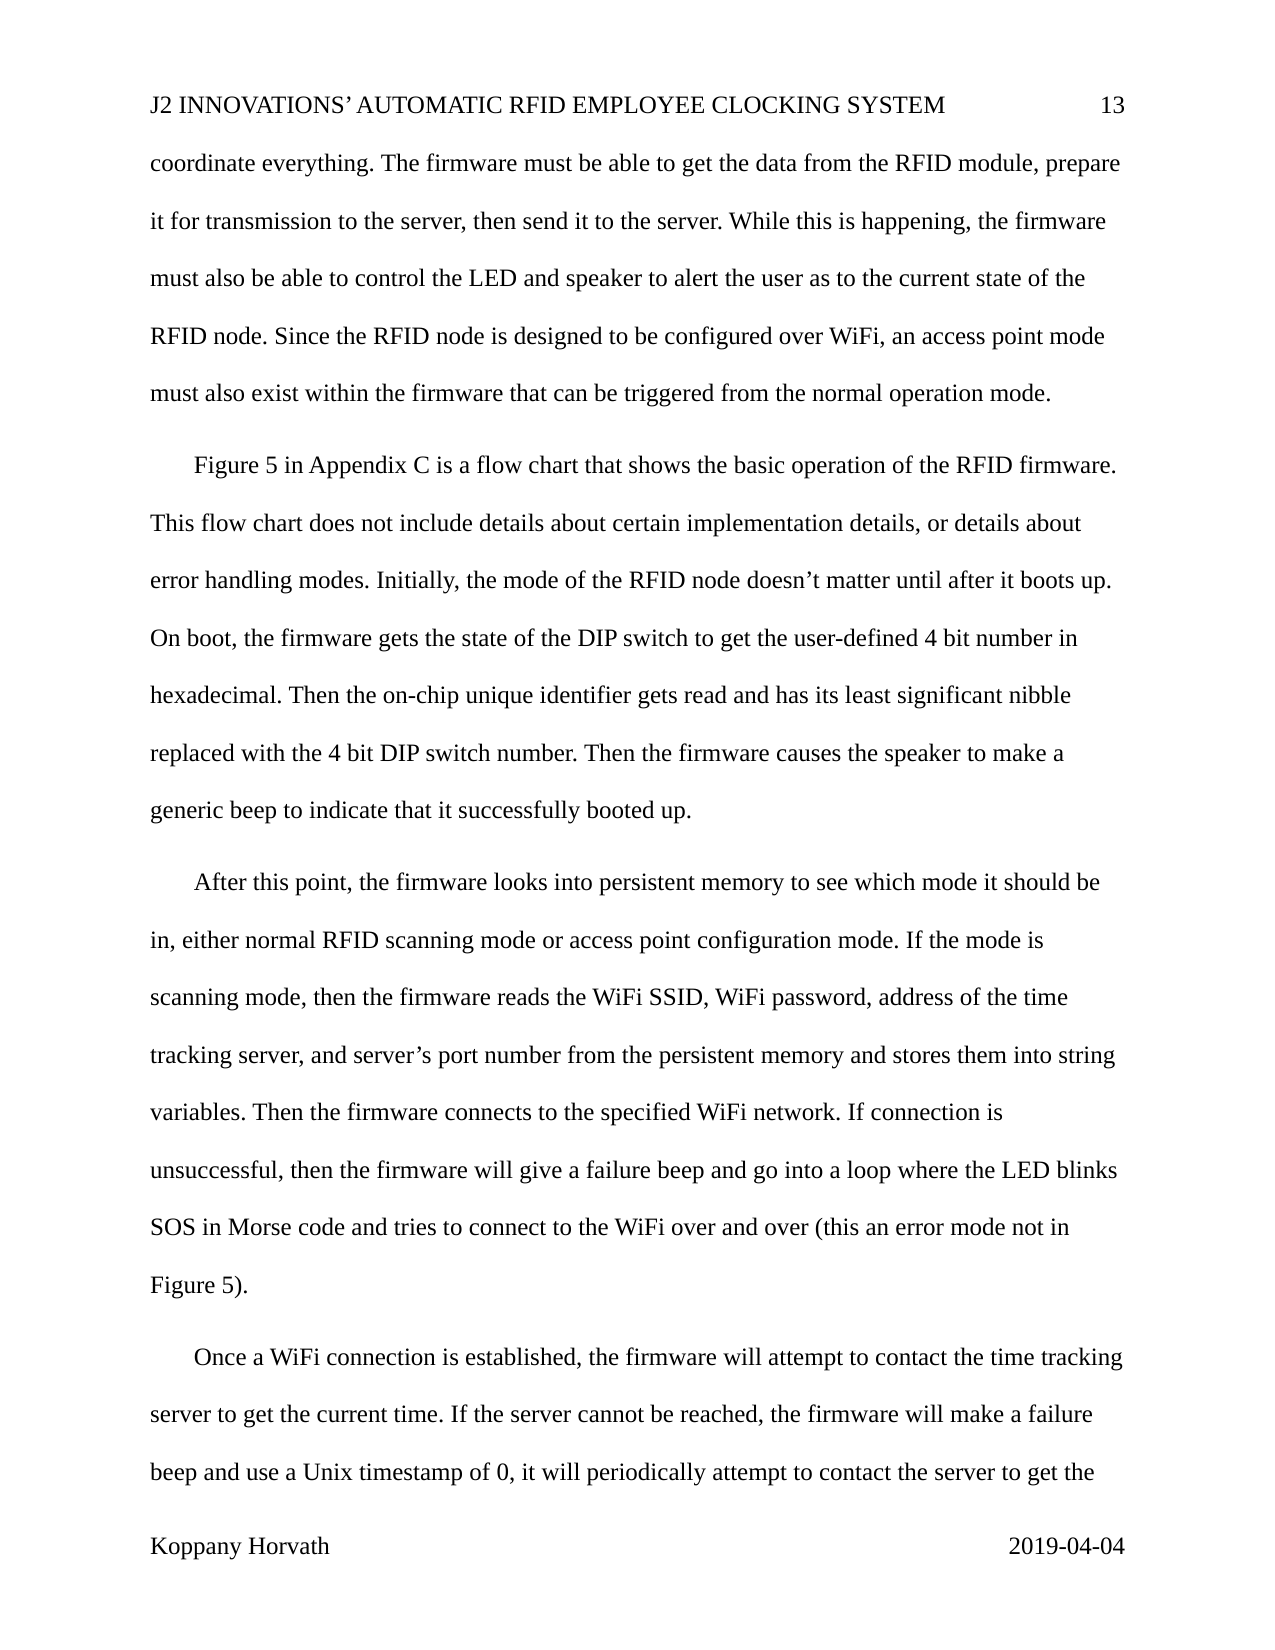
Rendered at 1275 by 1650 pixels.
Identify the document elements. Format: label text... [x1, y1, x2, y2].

text Once a WiFi connection is established, the firmware will attempt to contact the time tracking server to get the current time. If the server cannot be reached, the firmware will make a failure beep and use a Unix timestamp of 0, it will periodically attempt to contact the server to get the [150, 1342, 1125, 1486]
text After this point, the firmware looks into persistent memory to see which mode it should be in, either normal RFID scanning mode or access point configuration mode. If the mode is scanning mode, then the firmware reads the WiFi SSID, WiFi password, address of the time tracking server, and server’s port number from the persistent memory and stores them into string variables. Then the firmware connects to the specified WiFi network. If connection is unsuccessful, then the firmware will give a failure beep and go into a loop where the LED blinks SOS in Morse code and tries to connect to the WiFi over and over (this an error mode not in Figure 5). [150, 867, 1125, 1299]
text coordinate everything. The firmware must be able to get the data from the RFID module, prepare it for transmission to the server, then send it to the server. While this is happening, the firmware must also be able to control the LED and speaker to alert the user as to the current state of the RFID node. Since the RFID node is designed to be configured over WiFi, an access point mode must also exist within the firmware that can be triggered from the normal operation mode. [150, 148, 1125, 407]
text Figure 5 in Appendix C is a flow chart that shows the basic operation of the RFID firmware. This flow chart does not include details about certain implementation details, or details about error handling modes. Initially, the mode of the RFID node doesn’t matter until after it boots up. On boot, the firmware gets the state of the DIP switch to get the user-defined 4 bit number in hexadecimal. Then the on-chip unique identifier gets read and has its least significant nibble replaced with the 4 bit DIP switch number. Then the firmware causes the speaker to make a generic beep to indicate that it successfully booted up. [150, 450, 1125, 824]
